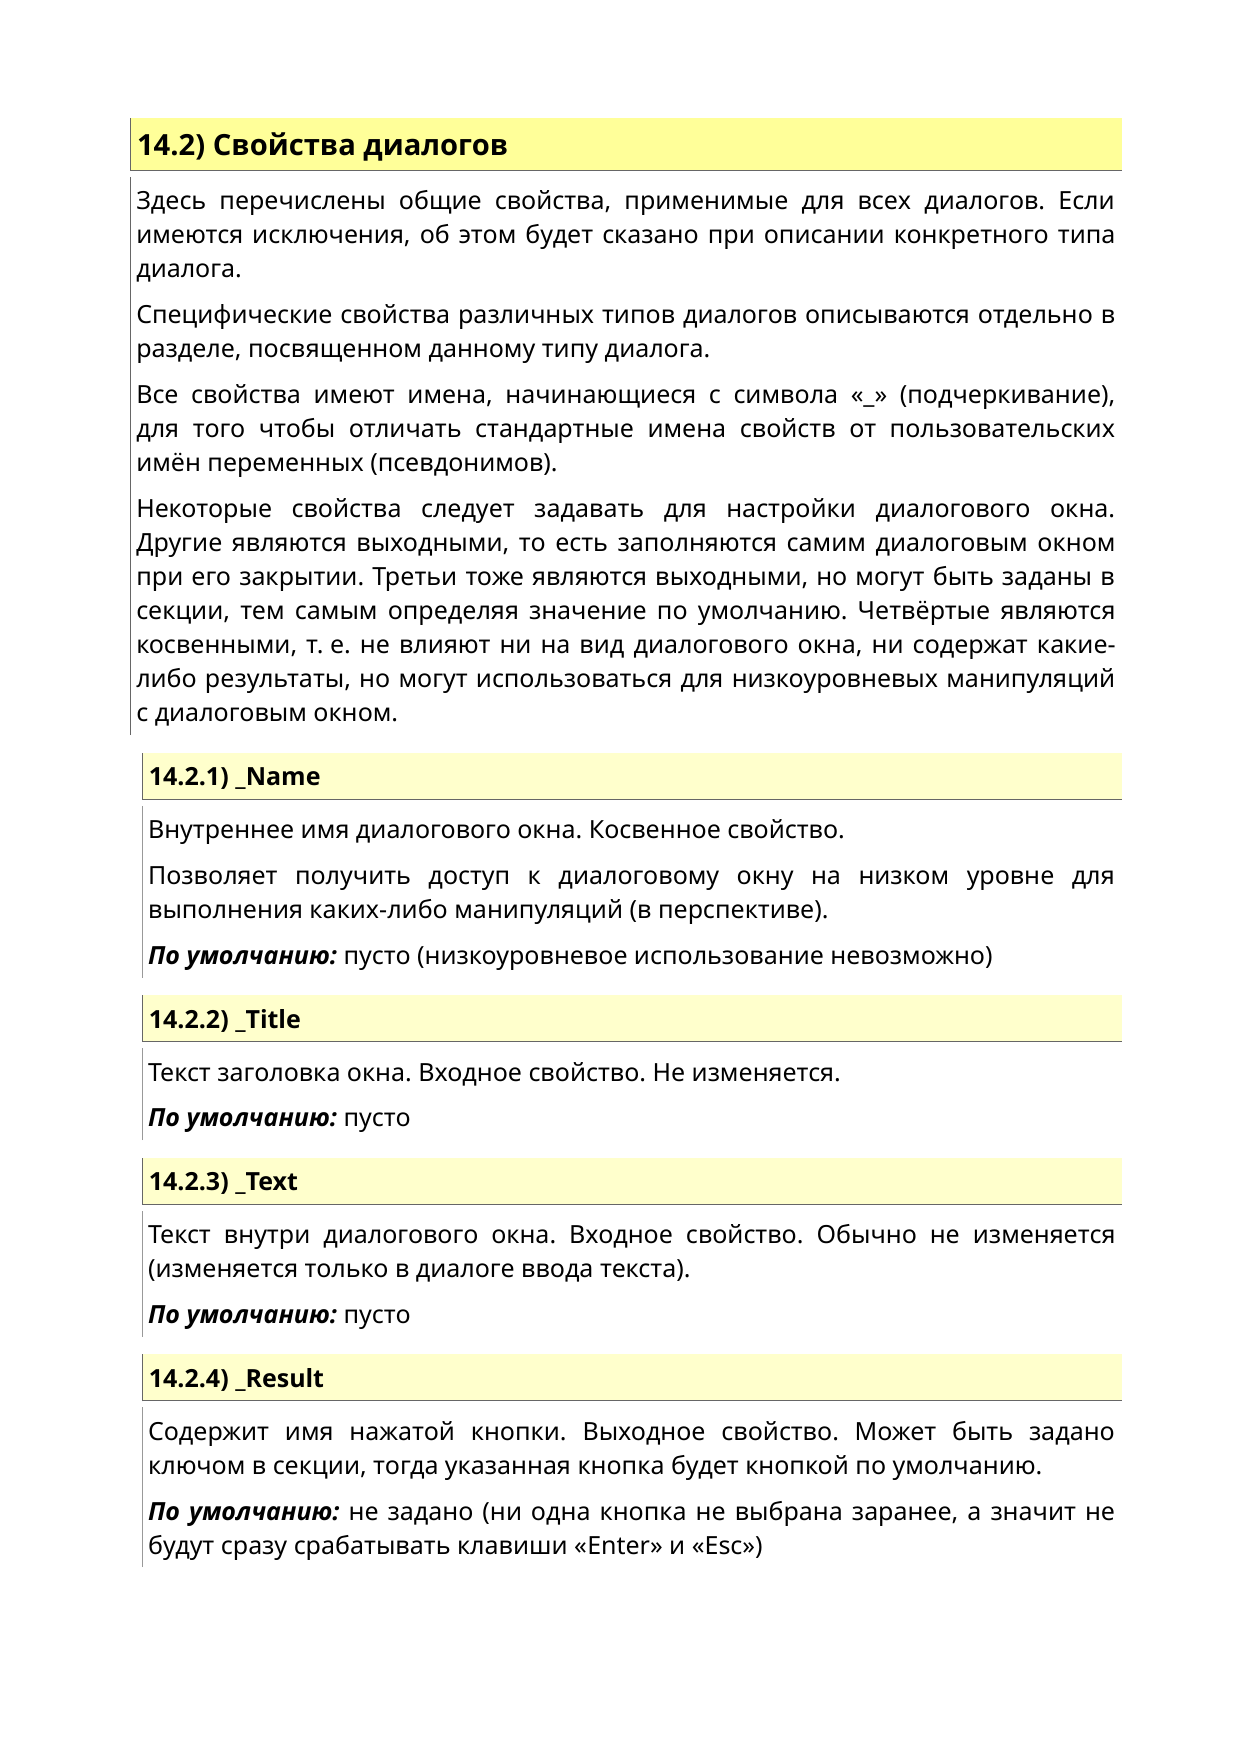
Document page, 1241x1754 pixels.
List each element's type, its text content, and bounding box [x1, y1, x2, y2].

subtitle Свойства диалогов [131, 118, 1122, 170]
text По умолчанию: пусто [143, 1291, 1122, 1337]
text Содержит имя нажатой кнопки. Выходное свойство. Может быть задано ключом в секции, тогда указанная кнопка будет кнопкой по умолчанию. [143, 1407, 1122, 1481]
text Позволяет получить доступ к диалоговому окну на низком уровне для выполнения каких-либо манипуляций (в перспективе). [143, 852, 1122, 926]
subtitle _Text [143, 1158, 1122, 1204]
text По умолчанию: пусто [143, 1094, 1122, 1140]
text По умолчанию: не задано (ни одна кнопка не выбрана заранее, а значит не будут сразу срабатывать клавиши «Enter» и «Esc») [143, 1487, 1122, 1567]
subtitle _Name [143, 753, 1122, 799]
text Здесь перечислены общие свойства, применимые для всех диалогов. Если имеются исключения, об этом будет сказано при описании конкретного типа диалога. [131, 177, 1122, 285]
text Все свойства имеют имена, начинающиеся с символа «_» (подчеркивание), для того чтобы отличать стандартные имена свойств от пользовательских имён переменных (псевдонимов). [131, 371, 1122, 479]
text Текст заголовка окна. Входное свойство. Не изменяется. [143, 1048, 1122, 1088]
subtitle _Title [143, 995, 1122, 1041]
text Некоторые свойства следует задавать для настройки диалогового окна. Другие являются выходными, то есть заполняются самим диалоговым окном при его закрытии. Третьи тоже являются выходными, но могут быть заданы в секции, тем самым определяя значение по умолчанию. Четвёртые являются косвенными, т. е. не влияют ни на вид диалогового окна, ни содержат какие-либо результаты, но могут использоваться для низкоуровневых манипуляций с диалоговым окном. [131, 485, 1122, 735]
text Специфические свойства различных типов диалогов описываются отдельно в разделе, посвященном данному типу диалога. [131, 291, 1122, 365]
text По умолчанию: пусто (низкоуровневое использование невозможно) [143, 932, 1122, 978]
text Текст внутри диалогового окна. Входное свойство. Обычно не изменяется (изменяется только в диалоге ввода текста). [143, 1211, 1122, 1285]
subtitle _Result [143, 1354, 1122, 1400]
text Внутреннее имя диалогового окна. Косвенное свойство. [143, 806, 1122, 846]
